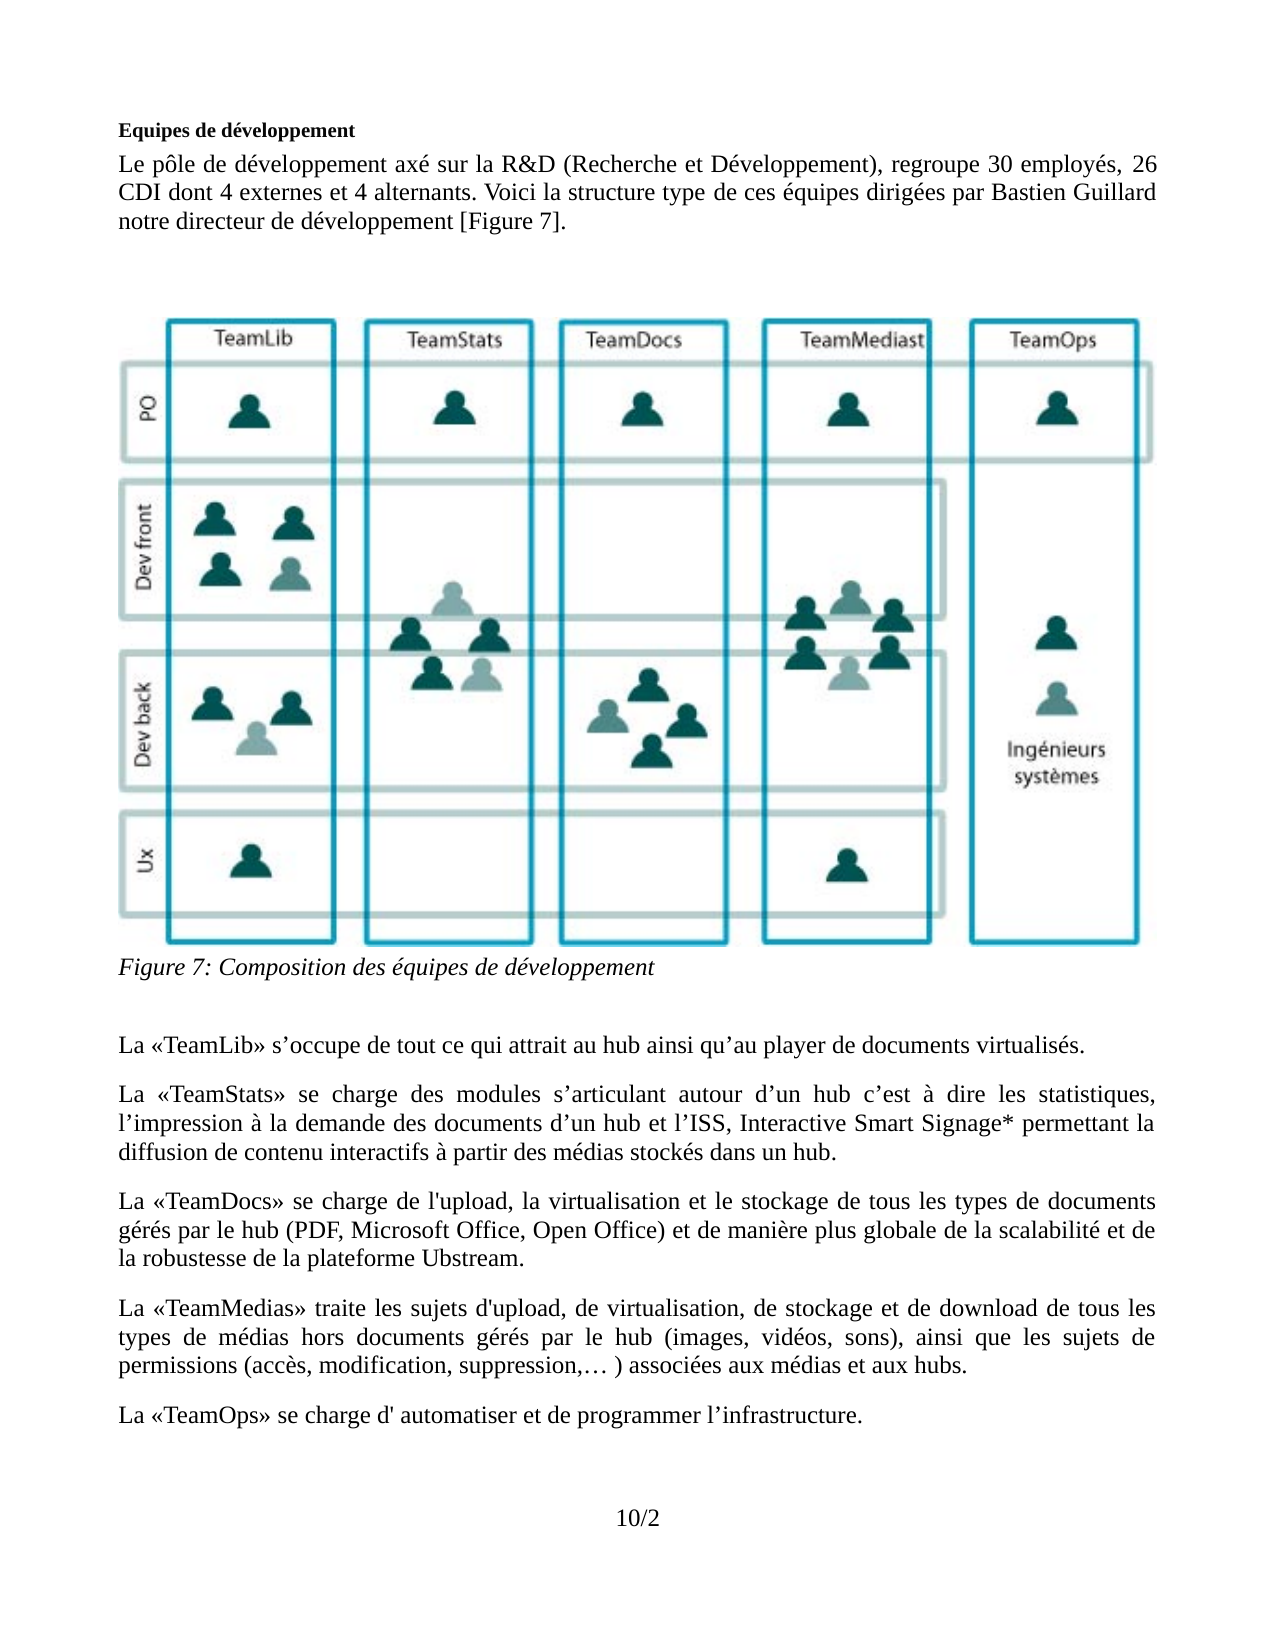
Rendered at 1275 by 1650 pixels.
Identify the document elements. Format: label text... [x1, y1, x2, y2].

subtitle Equipes de développement [118, 118, 1157, 142]
text Le pôle de développement axé sur la R&D (Recherche et Développement), regroupe 30 employés, 26 CDI dont 4 externes et 4 alternants. Voici la structure type de ces équipes dirigées par Bastien Guillard notre directeur de développement [Figure 7]. [118, 149, 1157, 235]
picture [118, 317, 1157, 947]
text La «TeamDocs» se charge de l'upload, la virtualisation et le stockage de tous les types de documents gérés par le hub (PDF, Microsoft Office, Open Office) et de manière plus globale de la scalabilité et de la robustesse de la plateforme Ubstream. [118, 1186, 1157, 1272]
text La «TeamOps» se charge d' automatiser et de programmer l’infrastructure. [118, 1400, 1157, 1428]
text La «TeamStats» se charge des modules s’articulant autour d’un hub c’est à dire les statistiques, l’impression à la demande des documents d’un hub et l’ISS, Interactive Smart Signage* permettant la diffusion de contenu interactifs à partir des médias stockés dans un hub. [118, 1079, 1157, 1165]
text Figure 7: Composition des équipes de développement [118, 947, 1157, 980]
text La «TeamLib» s’occupe de tout ce qui attrait au hub ainsi qu’au player de documents virtualisés. [118, 1030, 1157, 1058]
text La «TeamMedias» traite les sujets d'upload, de virtualisation, de stockage et de download de tous les types de médias hors documents gérés par le hub (images, vidéos, sons), ainsi que les sujets de permissions (accès, modification, suppression,… ) associées aux médias et aux hubs. [118, 1293, 1157, 1379]
